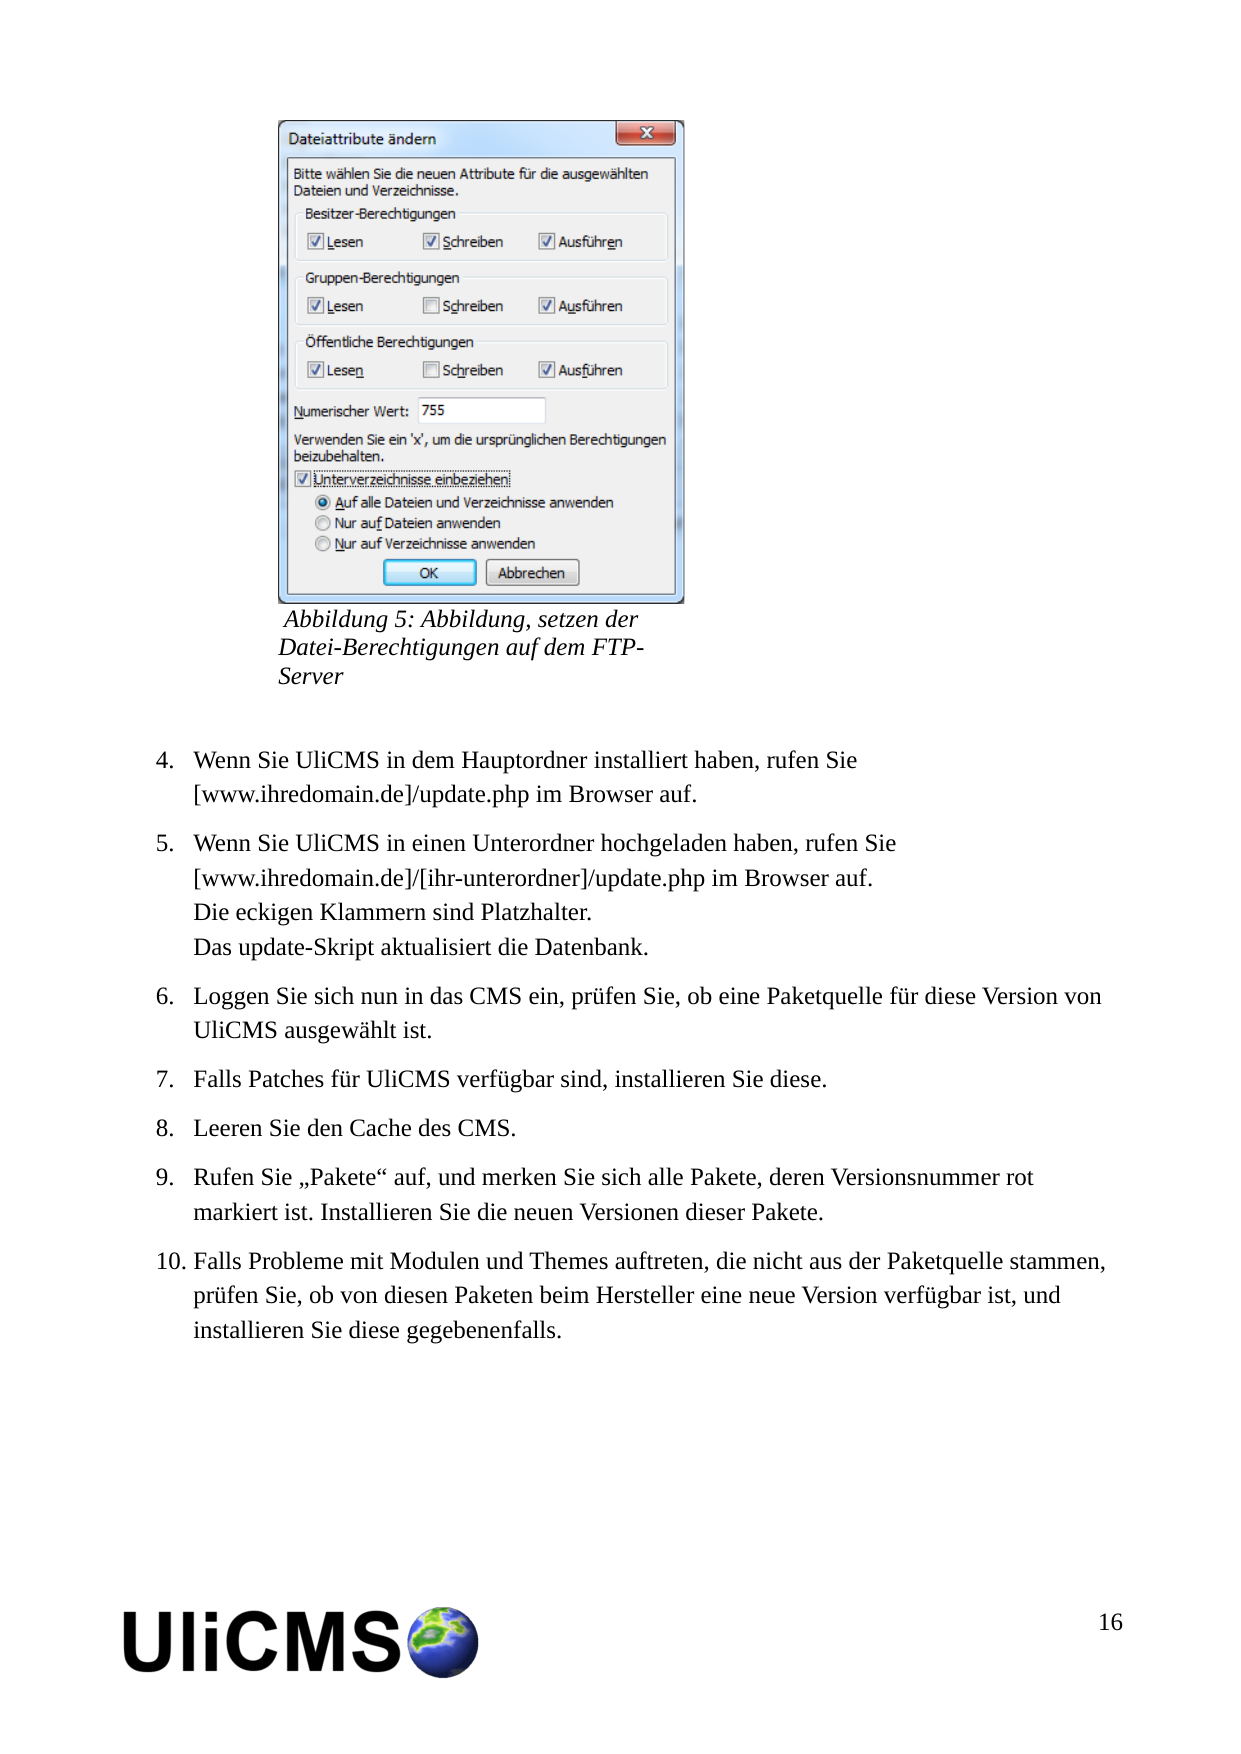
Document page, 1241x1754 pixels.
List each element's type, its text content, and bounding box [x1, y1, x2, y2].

list Falls Patches für UliCMS verfügbar sind, installieren Sie diese. [156, 1064, 1123, 1093]
list Wenn Sie UliCMS in einen Unterordner hochgeladen haben, rufen Sie [www.ihredomain.de]/[ihr-unterordner]/update.php im Browser auf. Die eckigen Klammern sind Platzhalter. Das update-Skript aktualisiert die Datenbank. [156, 828, 1123, 961]
picture [118, 1607, 479, 1681]
list Falls Probleme mit Modulen und Themes auftreten, die nicht aus der Paketquelle stammen, prüfen Sie, ob von diesen Paketen beim Hersteller eine neue Version verfügbar ist, und installieren Sie diese gegebenenfalls. [156, 1246, 1123, 1344]
list Leeren Sie den Cache des CMS. [156, 1113, 1123, 1142]
text Abbildung 5: Abbildung, setzen der Datei-Berechtigungen auf dem FTP-Server [278, 604, 684, 690]
list Loggen Sie sich nun in das CMS ein, prüfen Sie, ob eine Paketquelle für diese Version von UliCMS ausgewählt ist. [156, 981, 1123, 1044]
list Wenn Sie UliCMS in dem Hauptordner installiert haben, rufen Sie [www.ihredomain.de]/update.php im Browser auf. [156, 745, 1123, 808]
picture [278, 120, 685, 604]
list Rufen Sie „Pakete“ auf, und merken Sie sich alle Pakete, deren Versionsnummer rot markiert ist. Installieren Sie die neuen Versionen dieser Pakete. [156, 1162, 1123, 1226]
